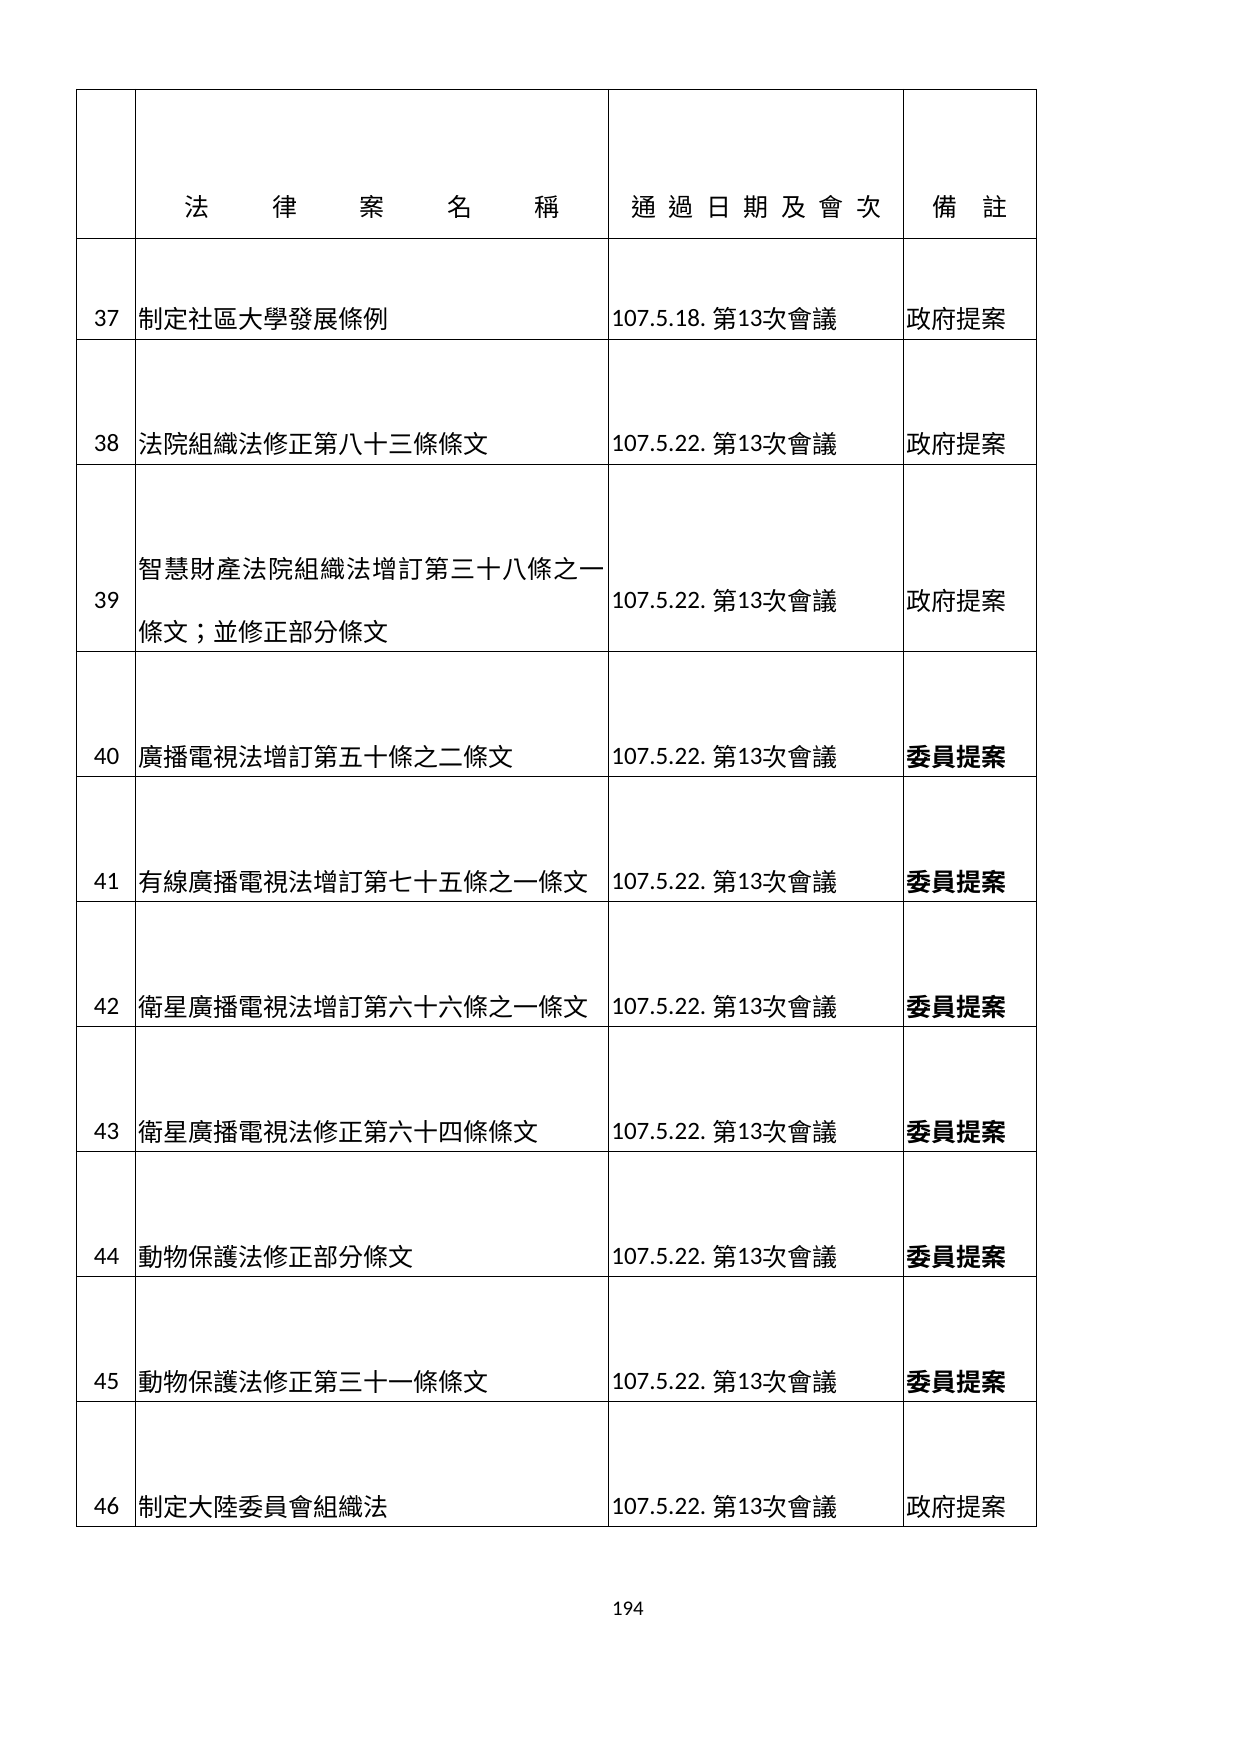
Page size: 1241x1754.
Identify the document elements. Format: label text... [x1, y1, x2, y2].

table_header 通 過 日 期 及 會 次 [609, 90, 903, 238]
table_header 備 註 [904, 90, 1036, 238]
table_cell 44 [77, 1152, 135, 1276]
table_cell 衛星廣播電視法增訂第六十六條之一條文 [136, 902, 608, 1026]
table_cell 政府提案 [904, 465, 1036, 651]
table_cell 107.5.22. 第13次會議 [609, 465, 903, 651]
table_header [77, 90, 135, 238]
table_cell 動物保護法修正部分條文 [136, 1152, 608, 1276]
table_cell 107.5.22. 第13次會議 [609, 1402, 903, 1526]
table_cell 107.5.22. 第13次會議 [609, 652, 903, 776]
table_cell 智慧財產法院組織法增訂第三十八條之一條文；並修正部分條文 [136, 465, 608, 651]
table_cell 制定大陸委員會組織法 [136, 1402, 608, 1526]
table_cell 107.5.22. 第13次會議 [609, 777, 903, 901]
table_cell 委員提案 [904, 1277, 1036, 1401]
table_cell 委員提案 [904, 777, 1036, 901]
table_cell 107.5.22. 第13次會議 [609, 340, 903, 464]
table_cell 委員提案 [904, 902, 1036, 1026]
table_cell 46 [77, 1402, 135, 1526]
table_cell 107.5.18. 第13次會議 [609, 239, 903, 339]
table_cell 有線廣播電視法增訂第七十五條之一條文 [136, 777, 608, 901]
table_cell 動物保護法修正第三十一條條文 [136, 1277, 608, 1401]
table_cell 衛星廣播電視法修正第六十四條條文 [136, 1027, 608, 1151]
table_cell 政府提案 [904, 1402, 1036, 1526]
table_cell 政府提案 [904, 340, 1036, 464]
table_cell 41 [77, 777, 135, 901]
table_cell 廣播電視法增訂第五十條之二條文 [136, 652, 608, 776]
table_cell 43 [77, 1027, 135, 1151]
table_cell 制定社區大學發展條例 [136, 239, 608, 339]
table_cell 107.5.22. 第13次會議 [609, 1027, 903, 1151]
table_cell 法院組織法修正第八十三條條文 [136, 340, 608, 464]
table_cell 39 [77, 465, 135, 651]
table_cell 政府提案 [904, 239, 1036, 339]
table_cell 107.5.22. 第13次會議 [609, 1152, 903, 1276]
table_cell 委員提案 [904, 1152, 1036, 1276]
table_cell 37 [77, 239, 135, 339]
table_header 法 律 案 名 稱 [136, 90, 608, 238]
table_cell 42 [77, 902, 135, 1026]
table_cell 委員提案 [904, 652, 1036, 776]
table_cell 40 [77, 652, 135, 776]
table_cell 45 [77, 1277, 135, 1401]
table_cell 107.5.22. 第13次會議 [609, 1277, 903, 1401]
table_cell 委員提案 [904, 1027, 1036, 1151]
table_cell 107.5.22. 第13次會議 [609, 902, 903, 1026]
table_cell 38 [77, 340, 135, 464]
